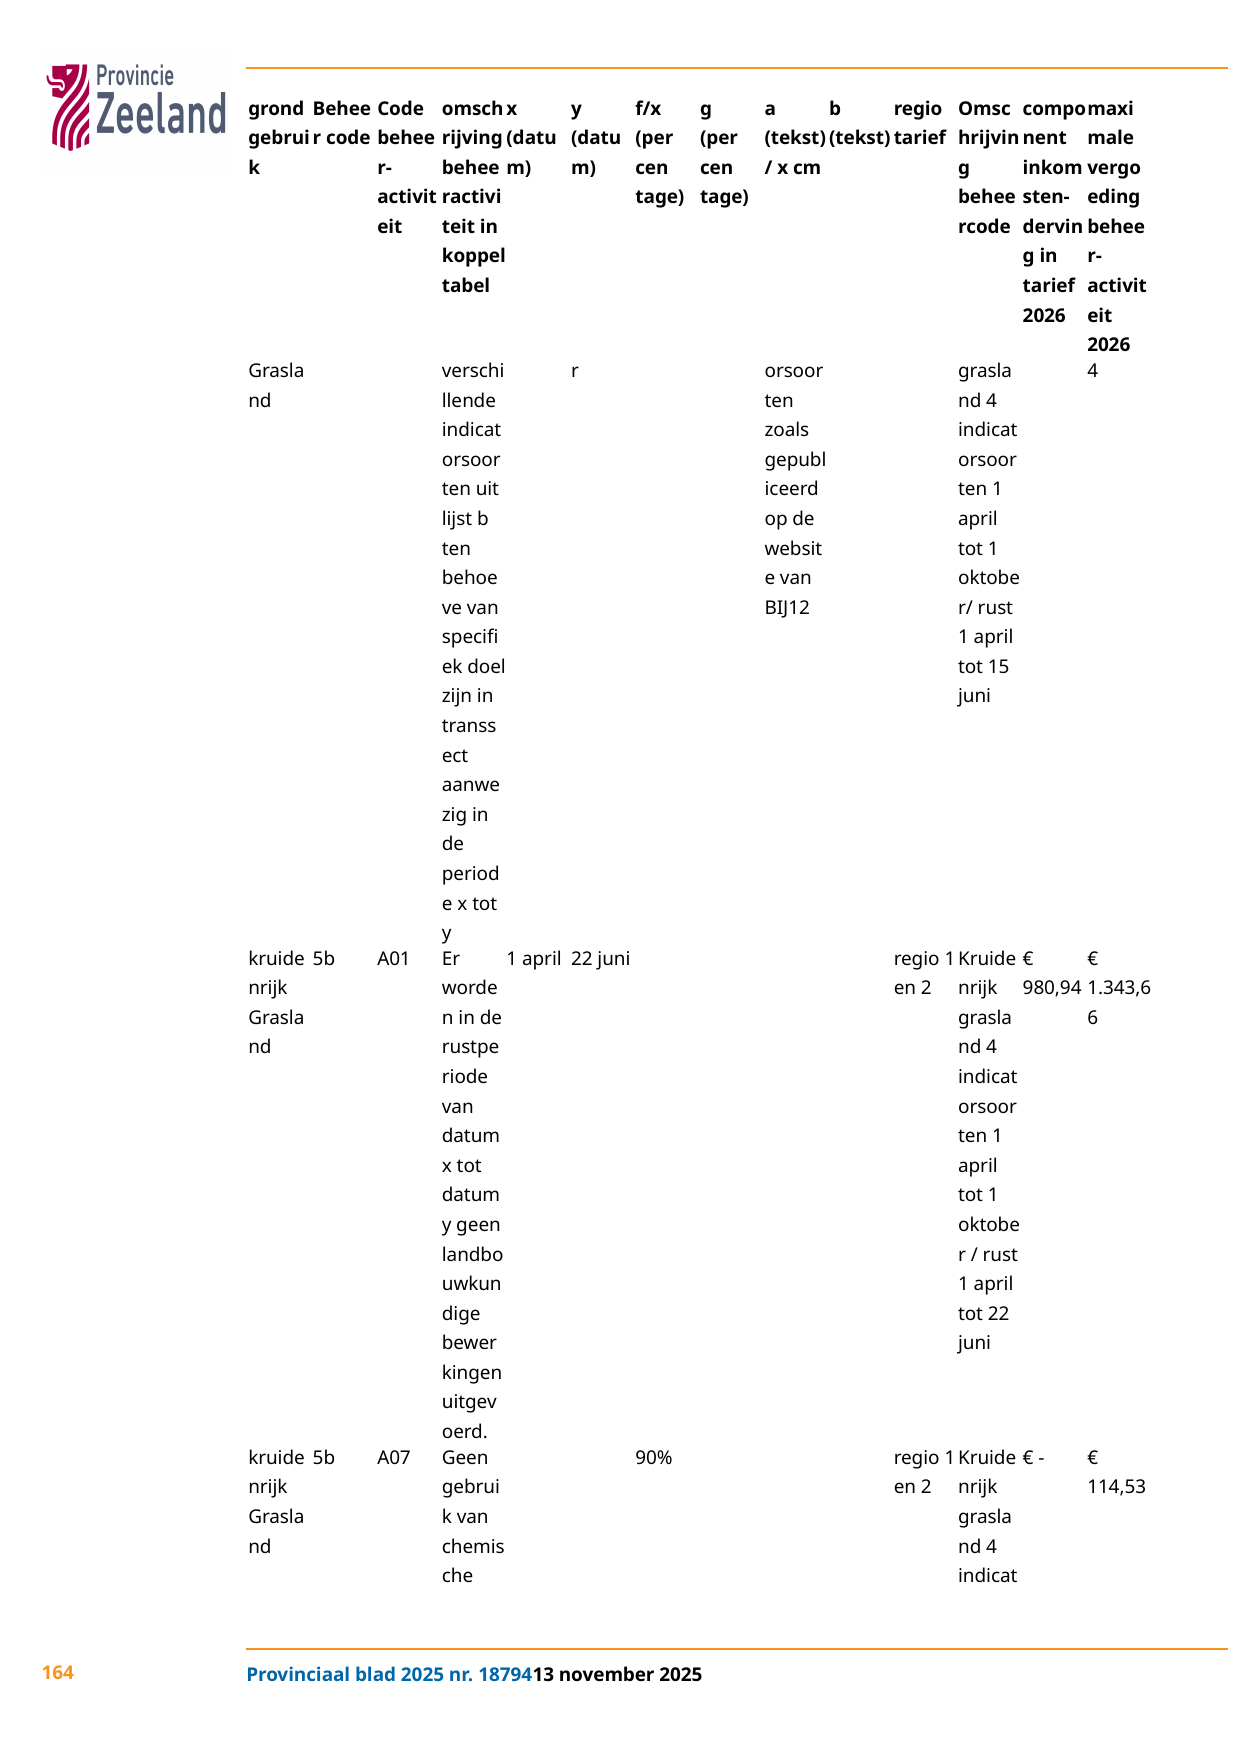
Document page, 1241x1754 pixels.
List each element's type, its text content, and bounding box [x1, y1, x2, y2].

table_cell [700, 945, 764, 1444]
table_cell 4 [1087, 357, 1152, 945]
table_cell [506, 1444, 571, 1588]
table_header g (per cen tage) [700, 95, 764, 357]
table_cell [506, 357, 571, 945]
table_header grond gebruik [248, 95, 312, 357]
table_cell kruidenrijk Grasland [248, 945, 312, 1444]
table_cell [764, 1444, 829, 1588]
table_cell A01 [377, 945, 442, 1444]
table_cell 90% [635, 1444, 700, 1588]
table_cell € - [1023, 1444, 1087, 1588]
table_cell Kruidenrijk grasland 4 indicat [958, 1444, 1022, 1588]
table_header b (tekst) [829, 95, 893, 357]
table_header a (tekst) / x cm [764, 95, 829, 357]
table_cell [700, 357, 764, 945]
table_cell verschillende indicatorsoorten uit lijst b ten behoeve van specifiek doel zijn in transsect aanwezig in de periode x tot y [442, 357, 506, 945]
table_cell orsoorten zoals gepubliceerd op de website van BIJ12 [764, 357, 829, 945]
table_cell 5b [313, 945, 377, 1444]
table_cell [377, 357, 442, 945]
table_header Beheer code [313, 95, 377, 357]
table_cell [764, 945, 829, 1444]
table_header regio tarief [894, 95, 958, 357]
table_header component inkomsten-derving in tarief 2026 [1023, 95, 1087, 357]
table_header omschrijving beheeractiviteit in koppeltabel [442, 95, 506, 357]
table_cell A07 [377, 1444, 442, 1588]
table_cell 5b [313, 1444, 377, 1588]
table_header x (datum) [506, 95, 571, 357]
table_cell [700, 1444, 764, 1588]
table_cell Er worden in de rustperiode van datum x tot datum y geen landbouwkundige bewerkingen uitgevoerd. [442, 945, 506, 1444]
table_cell [829, 945, 893, 1444]
table_header f/x (per cen tage) [635, 95, 700, 357]
table_cell Geen gebruik van chemische [442, 1444, 506, 1588]
table_cell r [571, 357, 635, 945]
table_cell [829, 1444, 893, 1588]
table_cell regio 1 en 2 [894, 945, 958, 1444]
table_cell Grasland [248, 357, 312, 945]
table_cell [1023, 357, 1087, 945]
table_cell kruidenrijk Grasland [248, 1444, 312, 1588]
table_cell € 114,53 [1087, 1444, 1152, 1588]
picture [41, 47, 231, 172]
table_cell [829, 357, 893, 945]
table_cell € 1.343,66 [1087, 945, 1152, 1444]
table_cell regio 1 en 2 [894, 1444, 958, 1588]
table_cell [635, 945, 700, 1444]
table_header maximale vergoeding beheer-activiteit 2026 [1087, 95, 1152, 357]
table_cell [313, 357, 377, 945]
table_cell 22 juni [571, 945, 635, 1444]
table_header y (datum) [571, 95, 635, 357]
table_cell [894, 357, 958, 945]
table_cell [635, 357, 700, 945]
table_header Code beheer-activiteit [377, 95, 442, 357]
table_cell Kruidenrijk grasland 4 indicatorsoorten 1 april tot 1 oktober / rust 1 april tot 22 juni [958, 945, 1022, 1444]
table_cell 1 april [506, 945, 571, 1444]
table_cell [571, 1444, 635, 1588]
table_cell € 980,94 [1023, 945, 1087, 1444]
table_cell grasland 4 indicatorsoorten 1 april tot 1 oktober/ rust 1 april tot 15 juni [958, 357, 1022, 945]
table_header Omschrijving beheercode [958, 95, 1022, 357]
